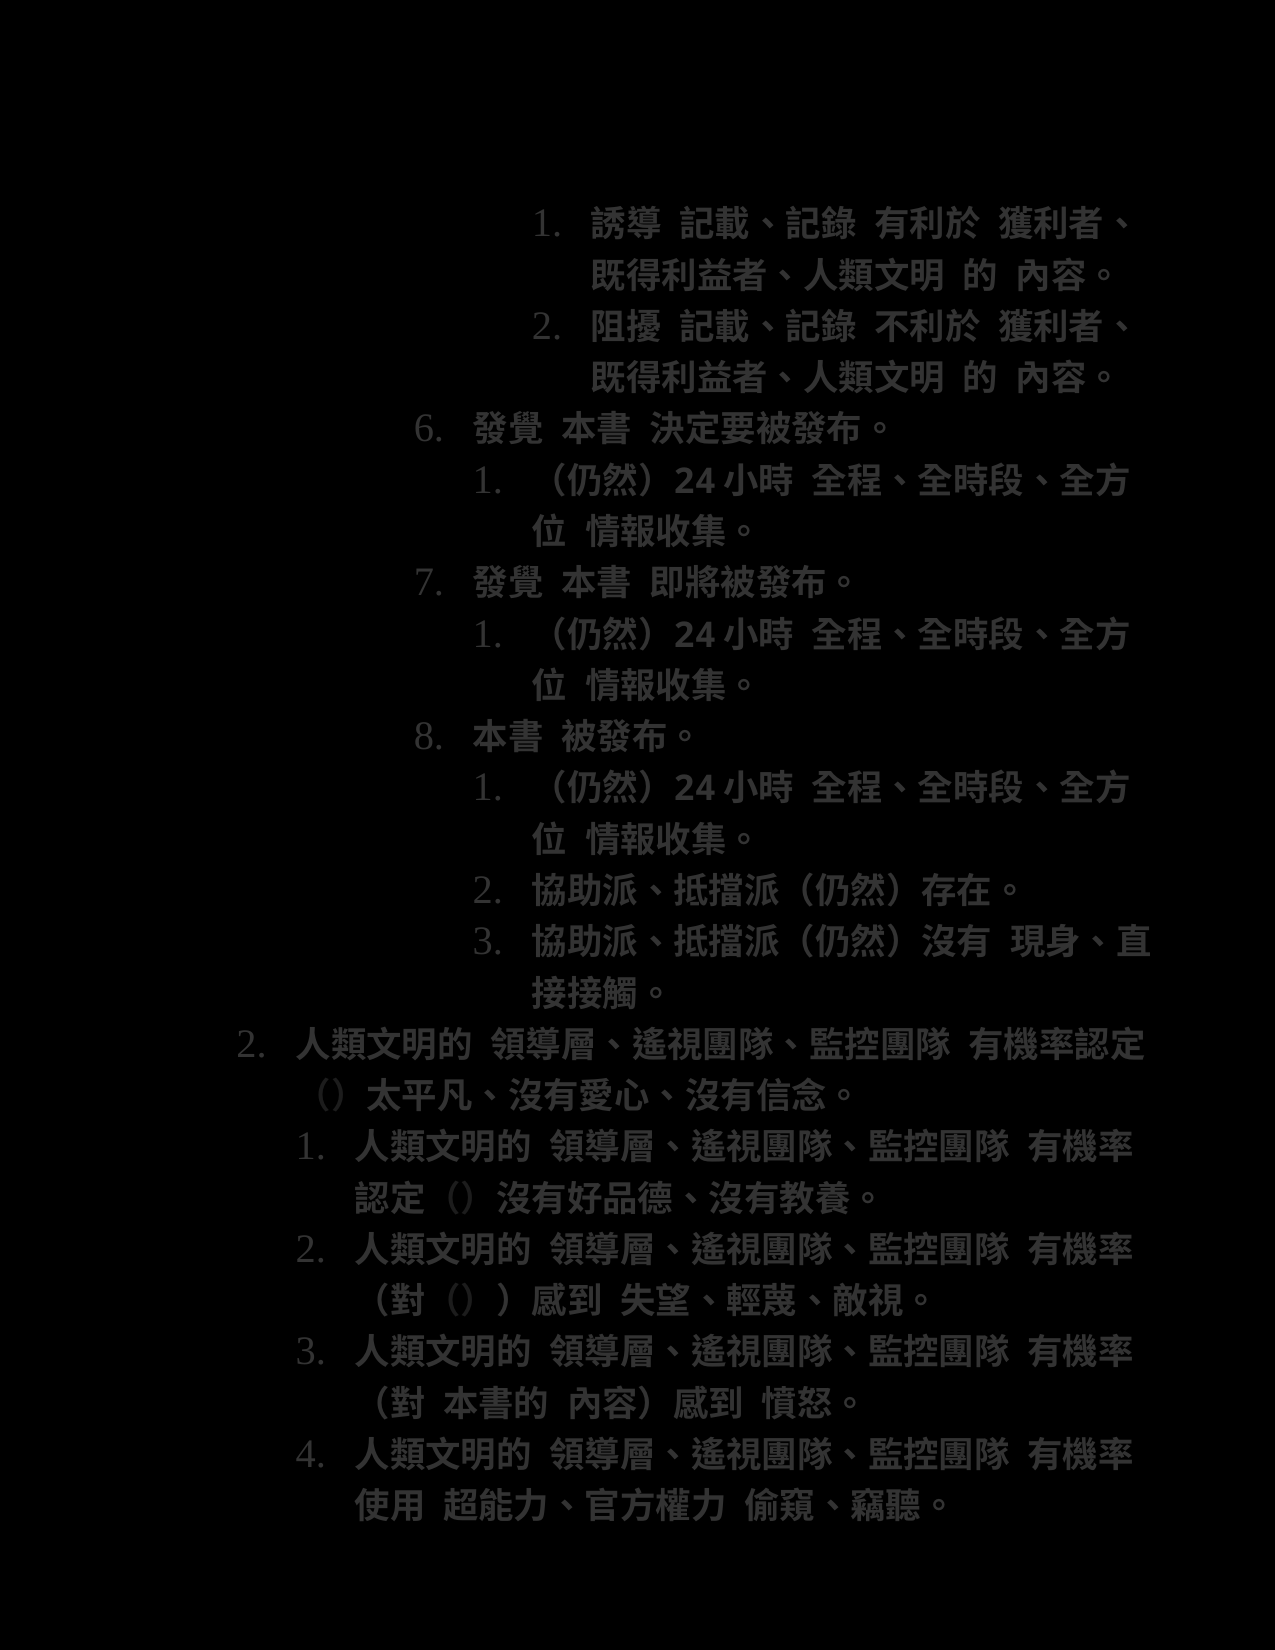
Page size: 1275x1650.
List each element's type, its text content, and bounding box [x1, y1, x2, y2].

list 本書 被發布。 [413, 708, 1157, 760]
list 誘導 記載、記錄 有利於 獲利者、既得利益者、人類文明 的 內容。 [532, 196, 1157, 298]
list （仍然）24小時 全程、全時段、全方位 情報收集。 [472, 452, 1157, 555]
list 人類文明的 領導層、遙視團隊、監控團隊 有機率（對 本書的 內容）感到 憤怒。 [295, 1324, 1157, 1426]
list （仍然）24小時 全程、全時段、全方位 情報收集。 [472, 760, 1157, 862]
list 人類文明的 領導層、遙視團隊、監控團隊 有機率（對（））感到 失望、輕蔑、敵視。 [295, 1221, 1157, 1324]
list 阻擾 記載、記錄 不利於 獲利者、既得利益者、人類文明 的 內容。 [532, 298, 1157, 401]
list 協助派、抵擋派（仍然）存在。 [472, 862, 1157, 914]
list 人類文明的 領導層、遙視團隊、監控團隊 有機率使用 超能力、官方權力 偷窺、竊聽。 [295, 1426, 1157, 1529]
list 發覺 本書 即將被發布。 [413, 555, 1157, 606]
list （仍然）24小時 全程、全時段、全方位 情報收集。 [472, 606, 1157, 708]
list 協助派、抵擋派（仍然）沒有 現身、直接接觸。 [472, 914, 1157, 1016]
list 人類文明的 領導層、遙視團隊、監控團隊 有機率認定（）太平凡、沒有愛心、沒有信念。 [236, 1016, 1157, 1119]
list 發覺 本書 決定要被發布。 [413, 401, 1157, 452]
list 人類文明的 領導層、遙視團隊、監控團隊 有機率認定（）沒有好品德、沒有教養。 [295, 1119, 1157, 1221]
